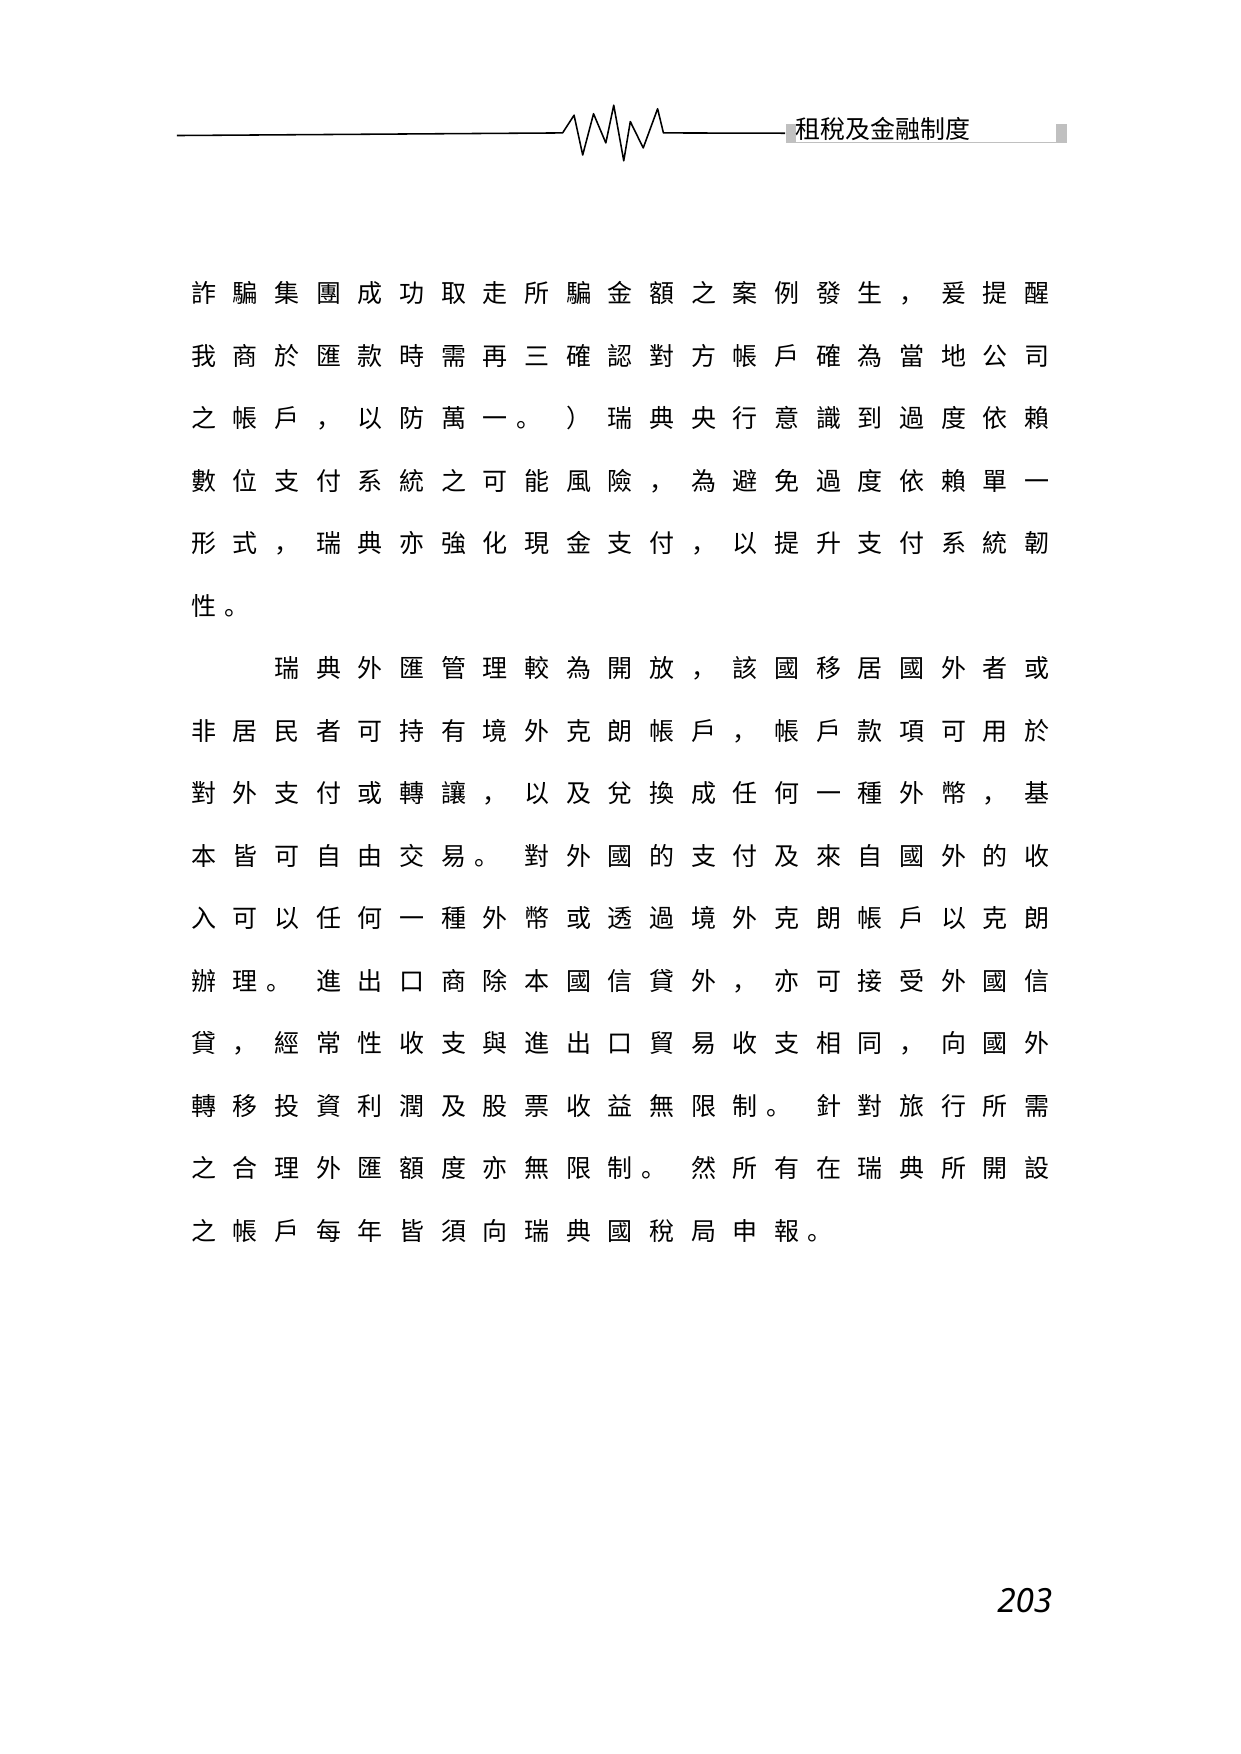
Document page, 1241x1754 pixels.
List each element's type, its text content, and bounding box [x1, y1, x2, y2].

text 詐騙集團成功取走所騙金額之案例發生，爰提醒我商於匯款時需再三確認對方帳戶確為當地公司之帳戶，以防萬一。）瑞典央行意識到過度依賴數位支付系統之可能風險，為避免過度依賴單一形式，瑞典亦強化現金支付，以提升支付系統韌性。 [183, 250, 1058, 625]
text 瑞典外匯管理較為開放，該國移居國外者或非居民者可持有境外克朗帳戶，帳戶款項可用於對外支付或轉讓，以及兌換成任何一種外幣，基本皆可自由交易。對外國的支付及來自國外的收入可以任何一種外幣或透過境外克朗帳戶以克朗辦理。進出口商除本國信貸外，亦可接受外國信貸，經常性收支與進出口貿易收支相同，向國外轉移投資利潤及股票收益無限制。針對旅行所需之合理外匯額度亦無限制。然所有在瑞典所開設之帳戶每年皆須向瑞典國稅局申報。 [183, 625, 1058, 1250]
